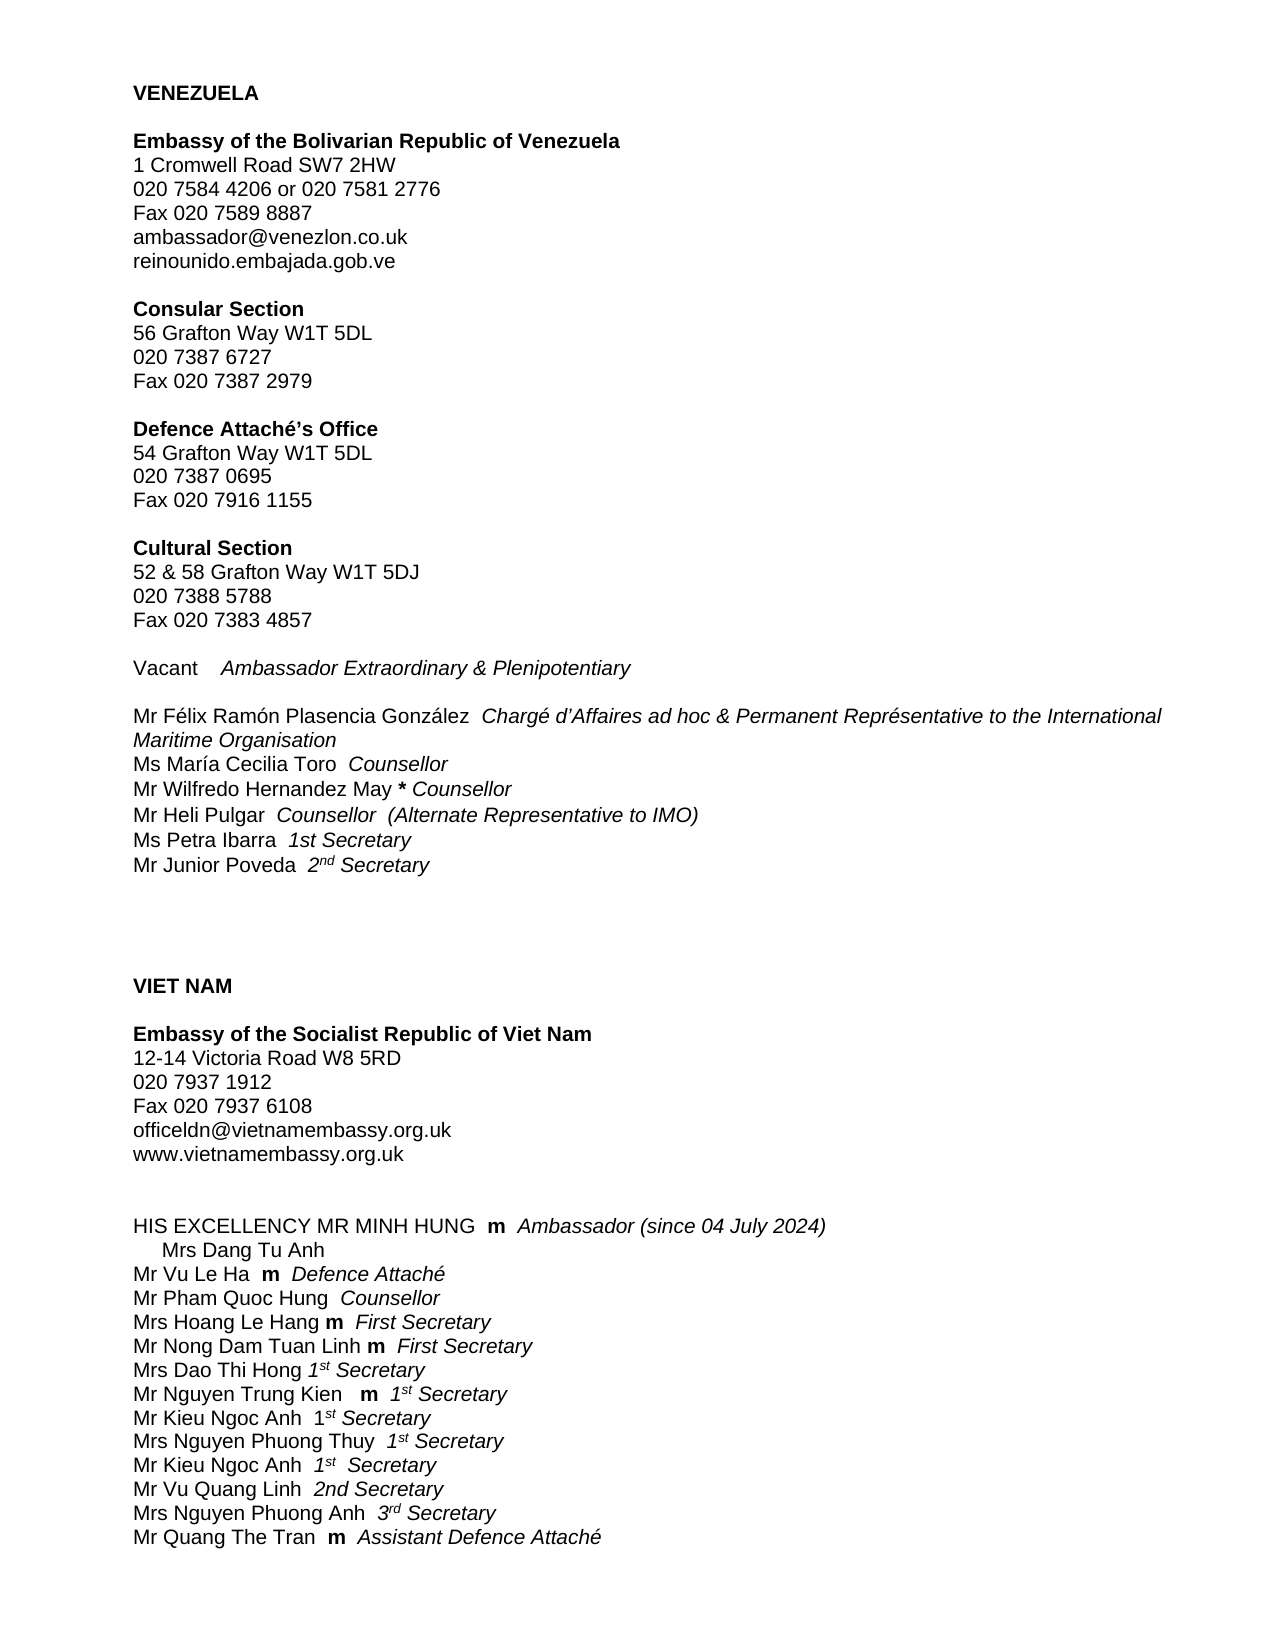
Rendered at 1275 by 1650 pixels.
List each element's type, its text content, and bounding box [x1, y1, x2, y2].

text Defence Attaché’s Office [133, 416, 1181, 440]
text Mr Pham Quoc Hung Counsellor [133, 1286, 1181, 1309]
text Mr Junior Poveda 2nd Secretary [133, 853, 1181, 877]
text reinounido.embajada.gob.ve [133, 249, 1181, 273]
text HIS EXCELLENCY MR MINH HUNG m Ambassador (since 04 July 2024) [133, 1214, 1181, 1238]
text Embassy of the Socialist Republic of Viet Nam [133, 1022, 1181, 1046]
text Embassy of the Bolivarian Republic of Venezuela [133, 129, 1181, 153]
text Mr Vu Le Ha m Defence Attaché [133, 1262, 1181, 1286]
text Ms Petra Ibarra 1st Secretary [133, 828, 1181, 852]
text www.vietnamembassy.org.uk [133, 1142, 1181, 1166]
text 12-14 Victoria Road W8 5RD [133, 1046, 1181, 1070]
text Fax 020 7589 8887 [133, 201, 1181, 225]
text Cultural Section [133, 536, 1181, 560]
text 56 Grafton Way W1T 5DL [133, 321, 1181, 344]
text Mr Quang The Tran m Assistant Defence Attaché [133, 1525, 1181, 1549]
text Mr Kieu Ngoc Anh 1st Secretary [133, 1453, 1181, 1477]
text VIET NAM [133, 974, 1181, 998]
text Ms María Cecilia Toro Counsellor [133, 752, 1181, 776]
text Mr Nong Dam Tuan Linh m First Secretary [133, 1333, 1181, 1357]
text Mr Kieu Ngoc Anh 1st Secretary [133, 1405, 1181, 1429]
text Vacant Ambassador Extraordinary & Plenipotentiary [133, 656, 1181, 680]
text 020 7584 4206 or 020 7581 2776 [133, 177, 1181, 201]
text VENEZUELA [133, 81, 1181, 105]
text Mrs Dao Thi Hong 1st Secretary [133, 1357, 1181, 1381]
text 020 7937 1912 [133, 1070, 1181, 1094]
text Mr Nguyen Trung Kien m 1st Secretary [133, 1381, 1181, 1405]
text 54 Grafton Way W1T 5DL [133, 440, 1181, 464]
text Mr Heli Pulgar Counsellor (Alternate Representative to IMO) [133, 802, 1181, 826]
text Fax 020 7916 1155 [133, 488, 1181, 512]
text Fax 020 7937 6108 [133, 1094, 1181, 1118]
text 52 & 58 Grafton Way W1T 5DJ [133, 560, 1181, 584]
text 1 Cromwell Road SW7 2HW [133, 153, 1181, 177]
text 020 7388 5788 [133, 584, 1181, 608]
text Mrs Nguyen Phuong Thuy 1st Secretary [133, 1429, 1181, 1453]
text Consular Section [133, 297, 1181, 321]
text Mrs Dang Tu Anh [133, 1238, 1181, 1262]
text ambassador@venezlon.co.uk [133, 225, 1181, 249]
text Mr Vu Quang Linh 2nd Secretary [133, 1477, 1181, 1501]
text Mrs Hoang Le Hang m First Secretary [133, 1309, 1181, 1333]
text officeldn@vietnamembassy.org.uk [133, 1118, 1181, 1142]
text Mr Félix Ramón Plasencia González Chargé d’Affaires ad hoc & Permanent Représentative to the International Maritime Organisation [133, 704, 1181, 752]
text Mr Wilfredo Hernandez May * Counsellor [133, 777, 1181, 801]
text Fax 020 7387 2979 [133, 368, 1181, 392]
text Fax 020 7383 4857 [133, 608, 1181, 632]
text 020 7387 0695 [133, 464, 1181, 488]
text 020 7387 6727 [133, 344, 1181, 368]
text Mrs Nguyen Phuong Anh 3rd Secretary [133, 1501, 1181, 1525]
